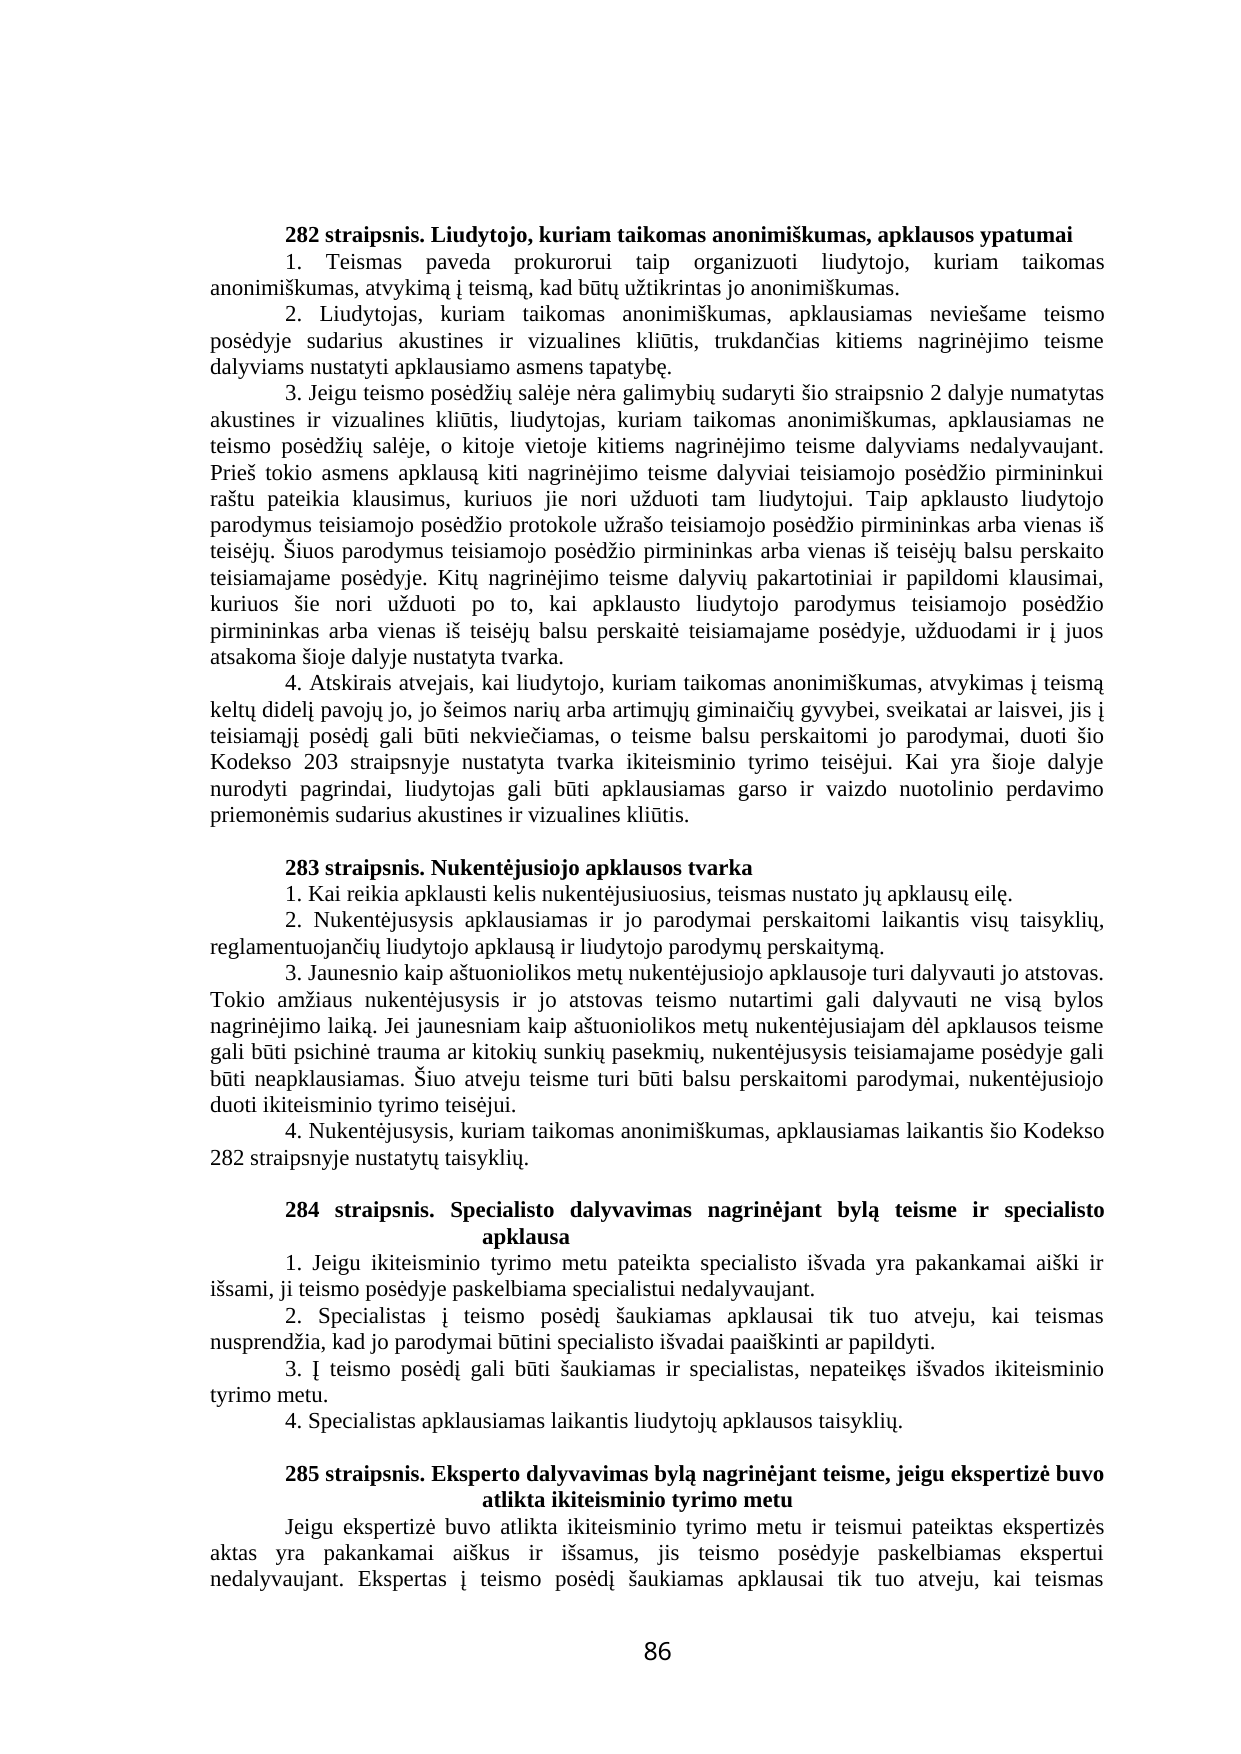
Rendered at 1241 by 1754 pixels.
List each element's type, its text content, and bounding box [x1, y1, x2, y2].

text 4. Nukentėjusysis, kuriam taikomas anonimiškumas, apklausiamas laikantis šio Kodekso 282 straipsnyje nustatytų taisyklių. [210, 1117, 1106, 1170]
text 282 straipsnis. Liudytojo, kuriam taikomas anonimiškumas, apklausos ypatumai [285, 221, 1106, 248]
text 4. Specialistas apklausiamas laikantis liudytojų apklausos taisyklių. [210, 1407, 1106, 1434]
text 2. Nukentėjusysis apklausiamas ir jo parodymai perskaitomi laikantis visų taisyklių, reglamentuojančių liudytojo apklausą ir liudytojo parodymų perskaitymą. [210, 907, 1106, 959]
text 2. Specialistas į teismo posėdį šaukiamas apklausai tik tuo atveju, kai teismas nusprendžia, kad jo parodymai būtini specialisto išvadai paaiškinti ar papildyti. [210, 1302, 1106, 1354]
text Jeigu ekspertizė buvo atlikta ikiteisminio tyrimo metu ir teismui pateiktas ekspertizės aktas yra pakankamai aiškus ir išsamus, jis teismo posėdyje paskelbiamas ekspertui nedalyvaujant. Ekspertas į teismo posėdį šaukiamas apklausai tik tuo atveju, kai teismas [210, 1513, 1106, 1592]
text 284 straipsnis. Specialisto dalyvavimas nagrinėjant bylą teisme ir specialisto apklausa [285, 1196, 1106, 1249]
text 283 straipsnis. Nukentėjusiojo apklausos tvarka [210, 854, 1106, 880]
text 1. Teismas paveda prokurorui taip organizuoti liudytojo, kuriam taikomas anonimiškumas, atvykimą į teismą, kad būtų užtikrintas jo anonimiškumas. [210, 248, 1106, 300]
text 4. Atskirais atvejais, kai liudytojo, kuriam taikomas anonimiškumas, atvykimas į teismą keltų didelį pavojų jo, jo šeimos narių arba artimųjų giminaičių gyvybei, sveikatai ar laisvei, jis į teisiamąjį posėdį gali būti nekviečiamas, o teisme balsu perskaitomi jo parodymai, duoti šio Kodekso 203 straipsnyje nustatyta tvarka ikiteisminio tyrimo teisėjui. Kai yra šioje dalyje nurodyti pagrindai, liudytojas gali būti apklausiamas garso ir vaizdo nuotolinio perdavimo priemonėmis sudarius akustines ir vizualines kliūtis. [210, 669, 1106, 827]
text 285 straipsnis. Eksperto dalyvavimas bylą nagrinėjant teisme, jeigu ekspertizė buvo atlikta ikiteisminio tyrimo metu [285, 1460, 1106, 1513]
text 1. Jeigu ikiteisminio tyrimo metu pateikta specialisto išvada yra pakankamai aiški ir išsami, ji teismo posėdyje paskelbiama specialistui nedalyvaujant. [210, 1249, 1106, 1302]
text 3. Jeigu teismo posėdžių salėje nėra galimybių sudaryti šio straipsnio 2 dalyje numatytas akustines ir vizualines kliūtis, liudytojas, kuriam taikomas anonimiškumas, apklausiamas ne teismo posėdžių salėje, o kitoje vietoje kitiems nagrinėjimo teisme dalyviams nedalyvaujant. Prieš tokio asmens apklausą kiti nagrinėjimo teisme dalyviai teisiamojo posėdžio pirmininkui raštu pateikia klausimus, kuriuos jie nori užduoti tam liudytojui. Taip apklausto liudytojo parodymus teisiamojo posėdžio protokole užrašo teisiamojo posėdžio pirmininkas arba vienas iš teisėjų. Šiuos parodymus teisiamojo posėdžio pirmininkas arba vienas iš teisėjų balsu perskaito teisiamajame posėdyje. Kitų nagrinėjimo teisme dalyvių pakartotiniai ir papildomi klausimai, kuriuos šie nori užduoti po to, kai apklausto liudytojo parodymus teisiamojo posėdžio pirmininkas arba vienas iš teisėjų balsu perskaitė teisiamajame posėdyje, užduodami ir į juos atsakoma šioje dalyje nustatyta tvarka. [210, 379, 1106, 669]
text 3. Į teismo posėdį gali būti šaukiamas ir specialistas, nepateikęs išvados ikiteisminio tyrimo metu. [210, 1354, 1106, 1407]
text 2. Liudytojas, kuriam taikomas anonimiškumas, apklausiamas neviešame teismo posėdyje sudarius akustines ir vizualines kliūtis, trukdančias kitiems nagrinėjimo teisme dalyviams nustatyti apklausiamo asmens tapatybę. [210, 300, 1106, 379]
text 3. Jaunesnio kaip aštuoniolikos metų nukentėjusiojo apklausoje turi dalyvauti jo atstovas. Tokio amžiaus nukentėjusysis ir jo atstovas teismo nutartimi gali dalyvauti ne visą bylos nagrinėjimo laiką. Jei jaunesniam kaip aštuoniolikos metų nukentėjusiajam dėl apklausos teisme gali būti psichinė trauma ar kitokių sunkių pasekmių, nukentėjusysis teisiamajame posėdyje gali būti neapklausiamas. Šiuo atveju teisme turi būti balsu perskaitomi parodymai, nukentėjusiojo duoti ikiteisminio tyrimo teisėjui. [210, 959, 1106, 1117]
text 1. Kai reikia apklausti kelis nukentėjusiuosius, teismas nustato jų apklausų eilę. [210, 880, 1106, 907]
